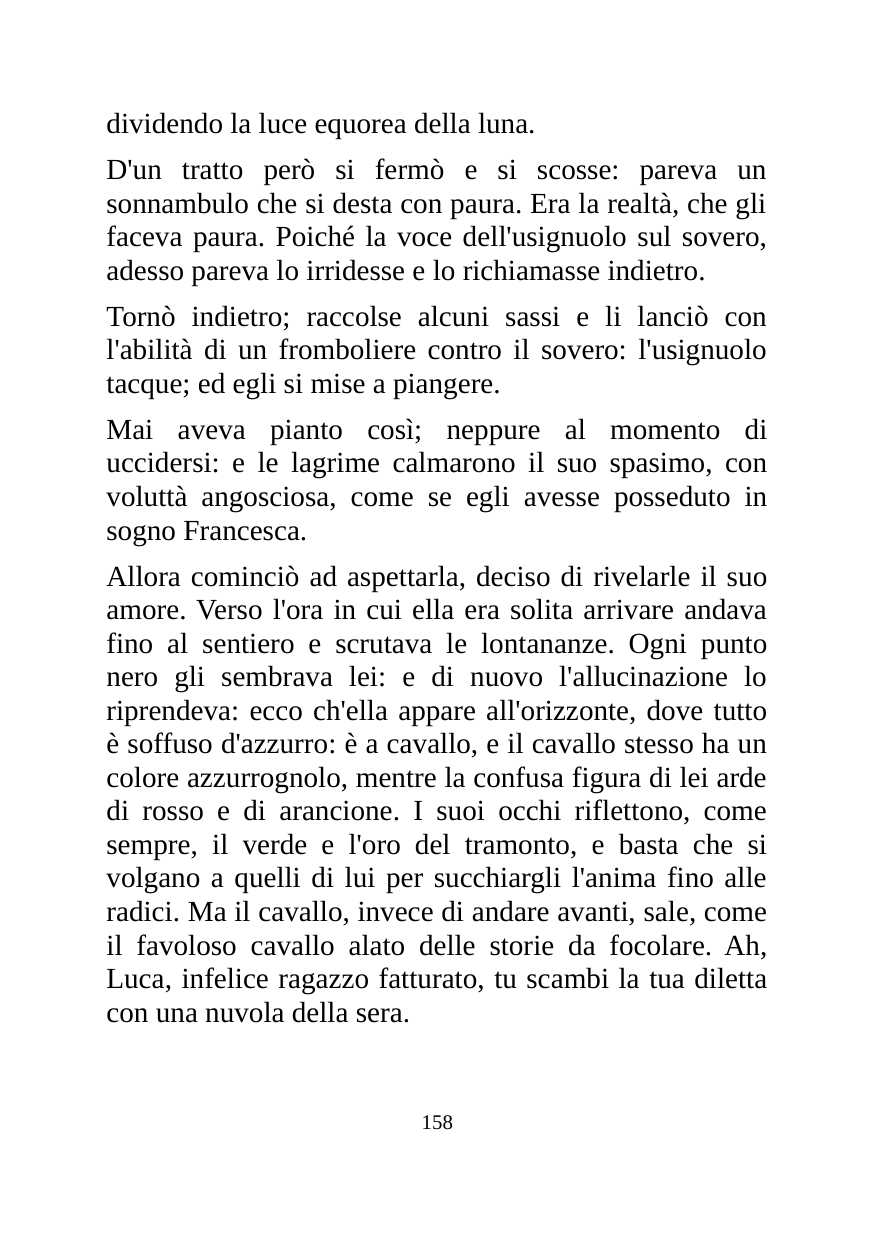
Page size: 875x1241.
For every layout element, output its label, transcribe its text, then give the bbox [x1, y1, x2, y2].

text Tornò indietro; raccolse alcuni sassi e li lanciò con l'abilità di un fromboliere contro il sovero: l'usignuolo tacque; ed egli si mise a piangere. [106, 299, 768, 399]
text dividendo la luce equorea della luna. [106, 106, 768, 140]
text Allora cominciò ad aspettarla, deciso di rivelarle il suo amore. Verso l'ora in cui ella era solita arrivare andava fino al sentiero e scrutava le lontananze. Ogni punto nero gli sembrava lei: e di nuovo l'allucinazione lo riprendeva: ecco ch'ella appare all'orizzonte, dove tutto è soffuso d'azzurro: è a cavallo, e il cavallo stesso ha un colore azzurrognolo, mentre la confusa figura di lei arde di rosso e di arancione. I suoi occhi riflettono, come sempre, il verde e l'oro del tramonto, e basta che si volgano a quelli di lui per succhiargli l'anima fino alle radici. Ma il cavallo, invece di andare avanti, sale, come il favoloso cavallo alato delle storie da focolare. Ah, Luca, infelice ragazzo fatturato, tu scambi la tua diletta con una nuvola della sera. [106, 559, 768, 1028]
text Mai aveva pianto così; neppure al momento di uccidersi: e le lagrime calmarono il suo spasimo, con voluttà angosciosa, come se egli avesse posseduto in sogno Francesca. [106, 412, 768, 546]
text D'un tratto però si fermò e si scosse: pareva un sonnambulo che si desta con paura. Era la realtà, che gli faceva paura. Poiché la voce dell'usignuolo sul sovero, adesso pareva lo irridesse e lo richiamasse indietro. [106, 152, 768, 286]
